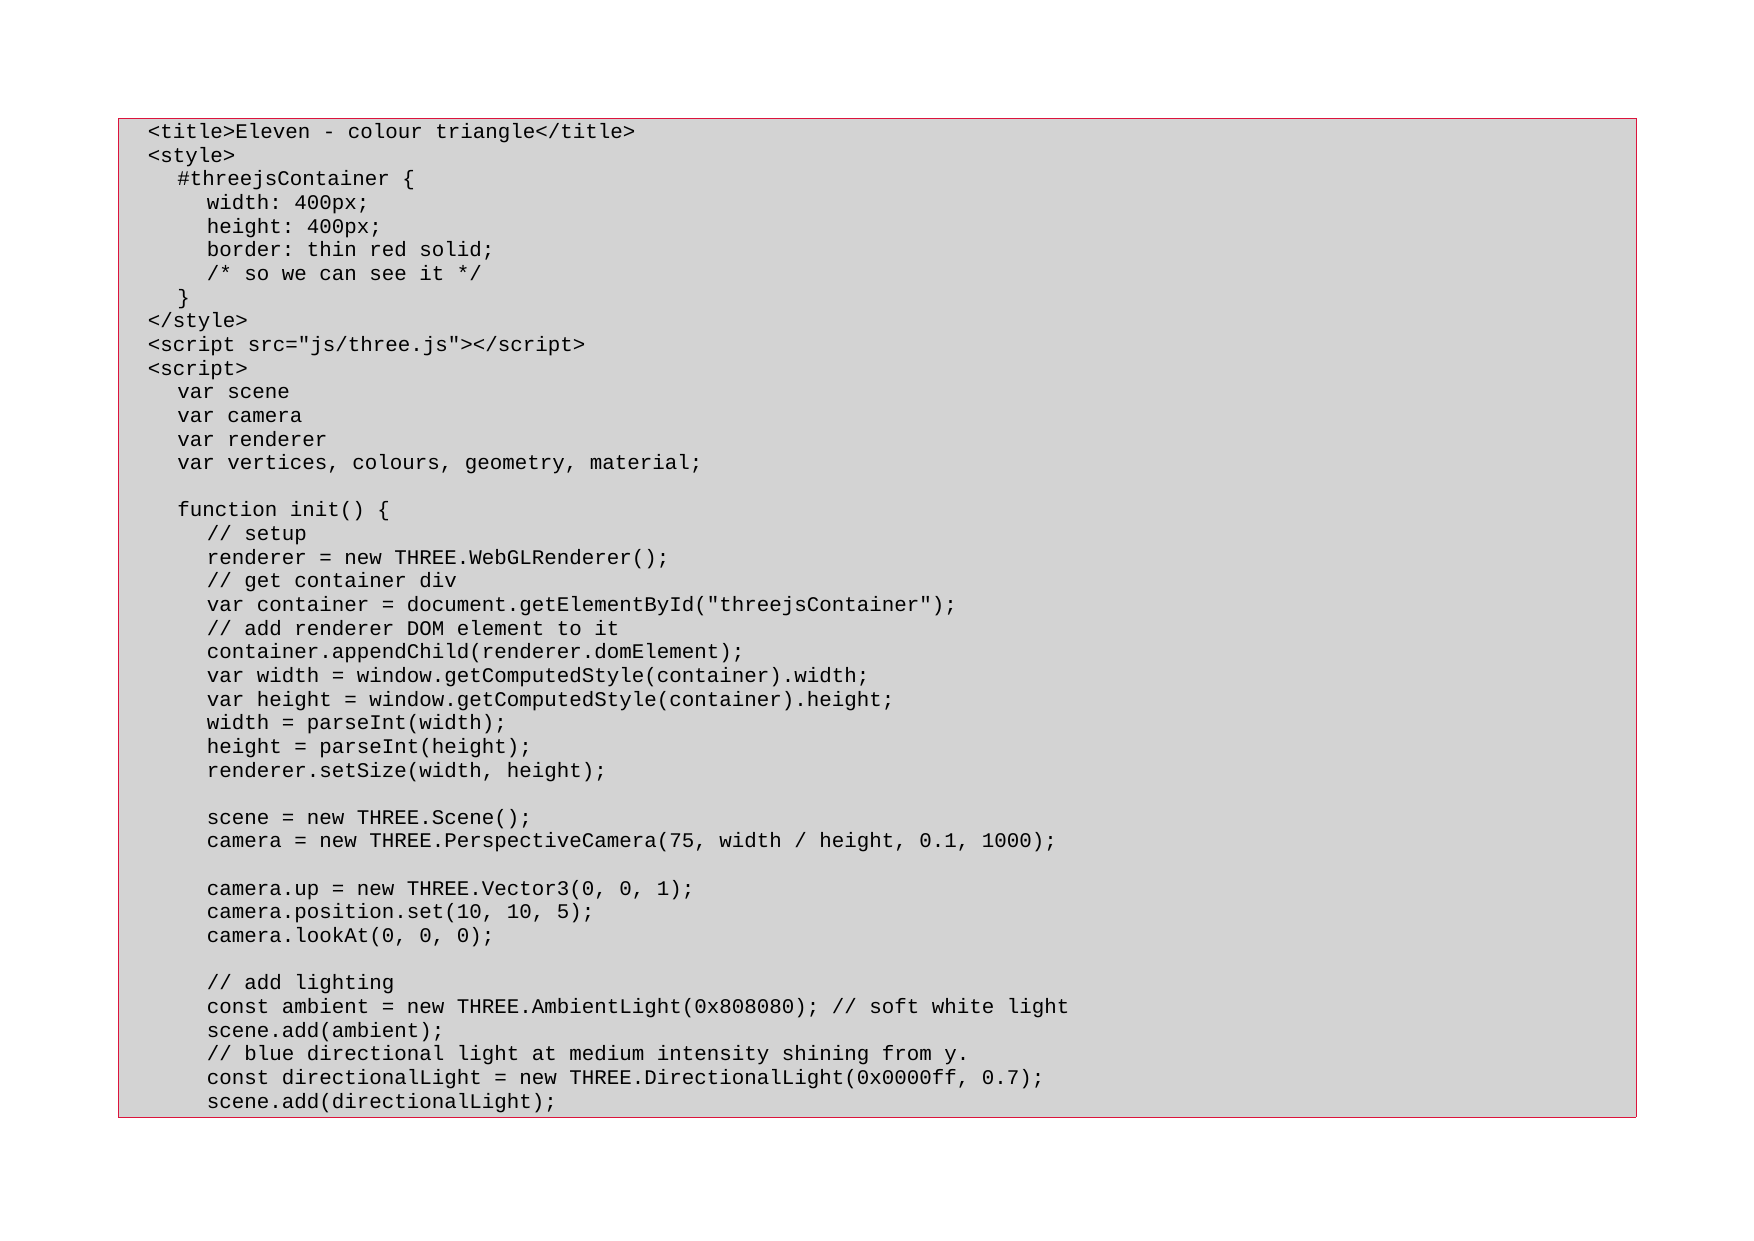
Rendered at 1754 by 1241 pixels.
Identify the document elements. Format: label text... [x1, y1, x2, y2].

text scene = new THREE.Scene(); [119, 804, 1636, 827]
text var height = window.getComputedStyle(container).height; [119, 686, 1636, 709]
text camera.position.set(10, 10, 5); [119, 898, 1636, 922]
text var camera [119, 402, 1636, 426]
text camera.lookAt(0, 0, 0); [119, 922, 1636, 946]
text // add renderer DOM element to it [119, 615, 1636, 638]
text container.appendChild(renderer.domElement); [119, 638, 1636, 662]
text border: thin red solid; [119, 236, 1636, 260]
text // blue directional light at medium intensity shining from y. [119, 1040, 1636, 1064]
text renderer.setSize(width, height); [119, 757, 1636, 780]
text } [119, 284, 1636, 307]
text <style> [119, 142, 1636, 165]
text </style> [119, 307, 1636, 331]
text var container = document.getElementById("threejsContainer"); [119, 591, 1636, 615]
text /* so we can see it */ [119, 260, 1636, 284]
text const ambient = new THREE.AmbientLight(0x808080); // soft white light [119, 993, 1636, 1017]
text var vertices, colours, geometry, material; [119, 449, 1636, 473]
text scene.add(directionalLight); [119, 1088, 1636, 1117]
text height = parseInt(height); [119, 733, 1636, 757]
text width: 400px; [119, 189, 1636, 213]
text function init() { [119, 496, 1636, 520]
text var renderer [119, 426, 1636, 449]
text #threejsContainer { [119, 165, 1636, 189]
text <title>Eleven - colour triangle</title> [119, 119, 1636, 142]
text var scene [119, 378, 1636, 402]
text <script> [119, 354, 1636, 378]
text const directionalLight = new THREE.DirectionalLight(0x0000ff, 0.7); [119, 1064, 1636, 1088]
text height: 400px; [119, 213, 1636, 236]
text // get container div [119, 567, 1636, 591]
text camera.up = new THREE.Vector3(0, 0, 1); [119, 875, 1636, 898]
text // add lighting [119, 969, 1636, 993]
text width = parseInt(width); [119, 709, 1636, 733]
text renderer = new THREE.WebGLRenderer(); [119, 544, 1636, 567]
text scene.add(ambient); [119, 1017, 1636, 1040]
text var width = window.getComputedStyle(container).width; [119, 662, 1636, 686]
text <script src="js/three.js"></script> [119, 331, 1636, 354]
text // setup [119, 520, 1636, 544]
text camera = new THREE.PerspectiveCamera(75, width / height, 0.1, 1000); [119, 827, 1636, 851]
